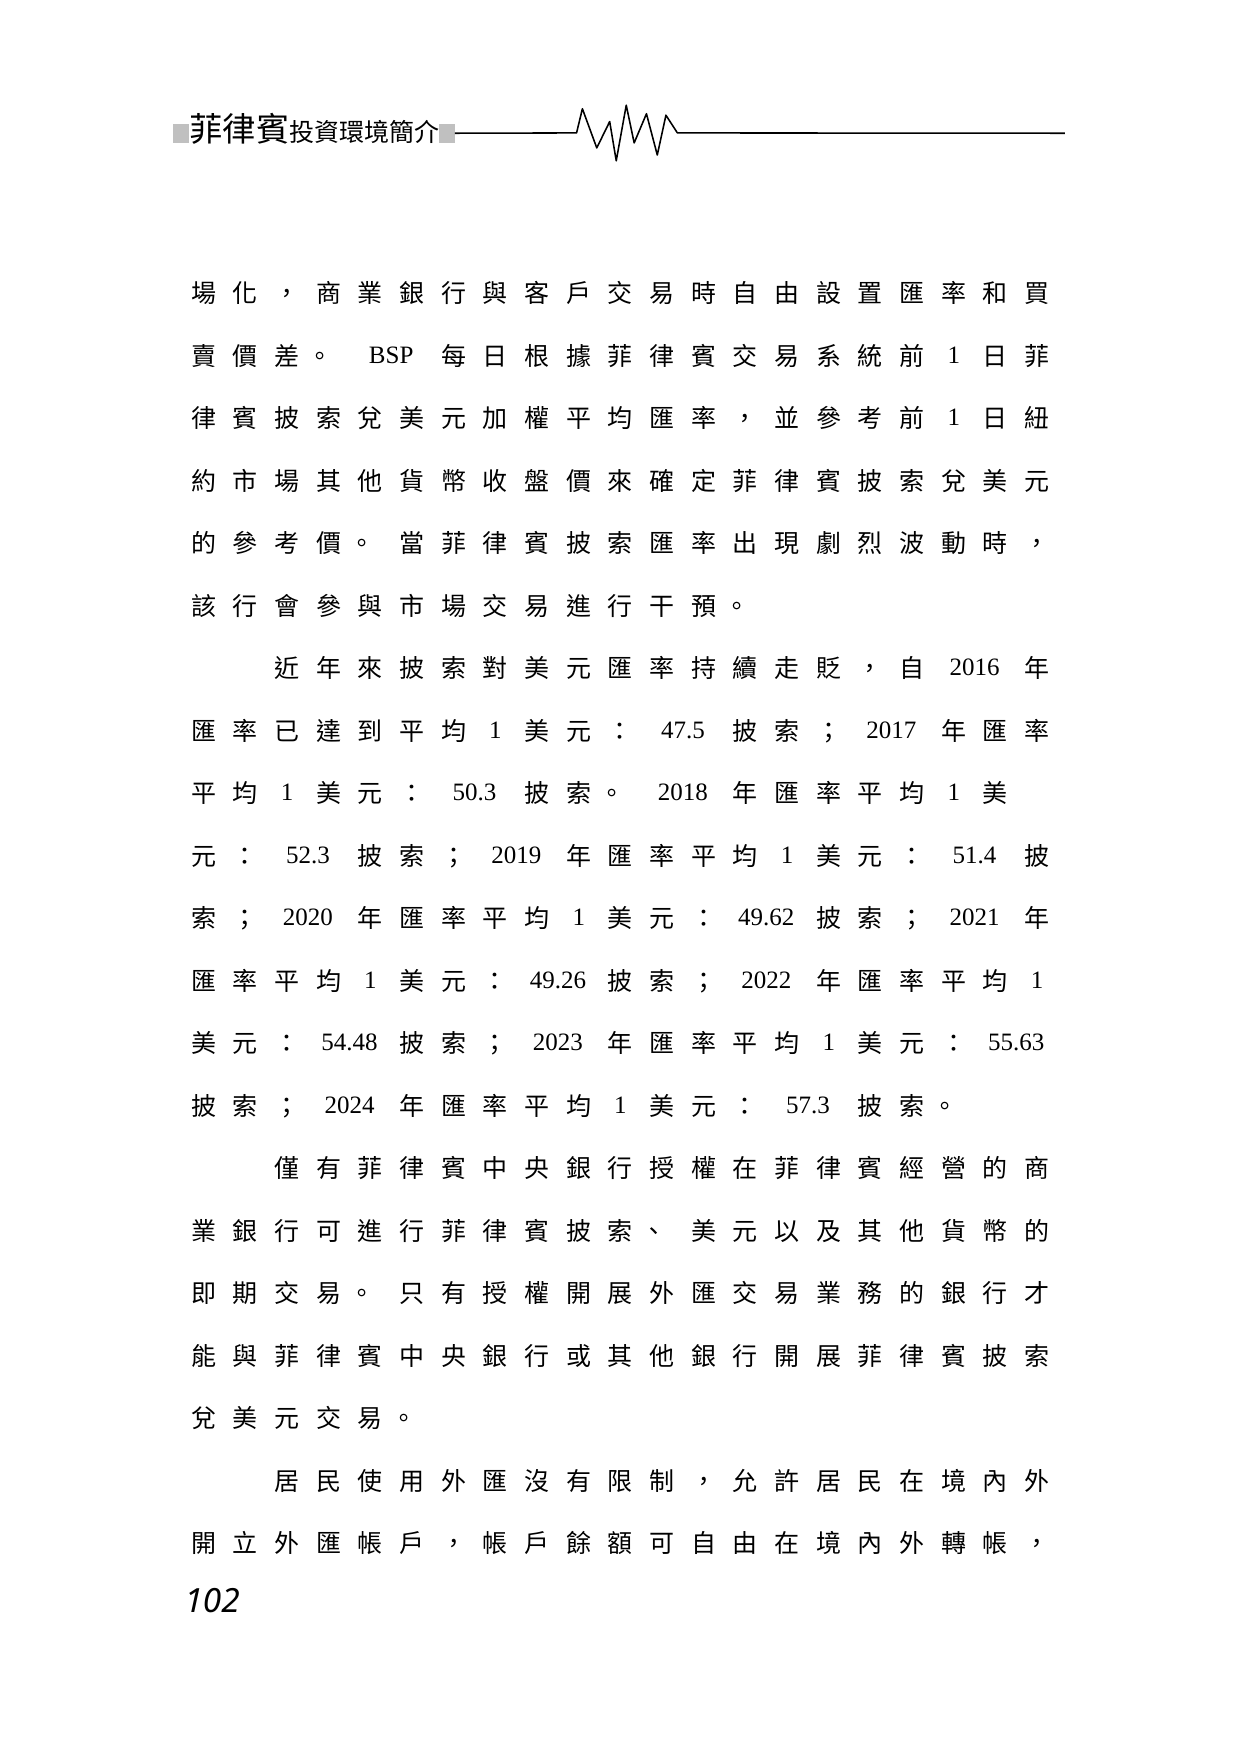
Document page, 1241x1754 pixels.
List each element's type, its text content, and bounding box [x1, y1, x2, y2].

text 居民使用外匯沒有限制，允許居民在境內外開立外匯帳戶，帳戶餘額可自由在境內外轉帳， [183, 1438, 1058, 1563]
text 場化，商業銀行與客戶交易時自由設置匯率和買賣價差。BSP每日根據菲律賓交易系統前1日菲律賓披索兌美元加權平均匯率，並參考前1日紐約市場其他貨幣收盤價來確定菲律賓披索兌美元的參考價。當菲律賓披索匯率出現劇烈波動時，該行會參與市場交易進行干預。 [183, 250, 1058, 625]
text 僅有菲律賓中央銀行授權在菲律賓經營的商業銀行可進行菲律賓披索、美元以及其他貨幣的即期交易。只有授權開展外匯交易業務的銀行才能與菲律賓中央銀行或其他銀行開展菲律賓披索兌美元交易。 [183, 1125, 1058, 1438]
text 近年來披索對美元匯率持續走貶，自2016年匯率已達到平均1美元：47.5披索；2017年匯率平均1美元：50.3披索。2018年匯率平均1美元：52.3披索；2019年匯率平均1美元：51.4披索；2020年匯率平均1美元：49.62披索；2021年匯率平均1美元：49.26披索；2022年匯率平均1美元：54.48披索；2023年匯率平均1美元：55.63披索；2024年匯率平均1美元：57.3披索。 [183, 625, 1058, 1125]
